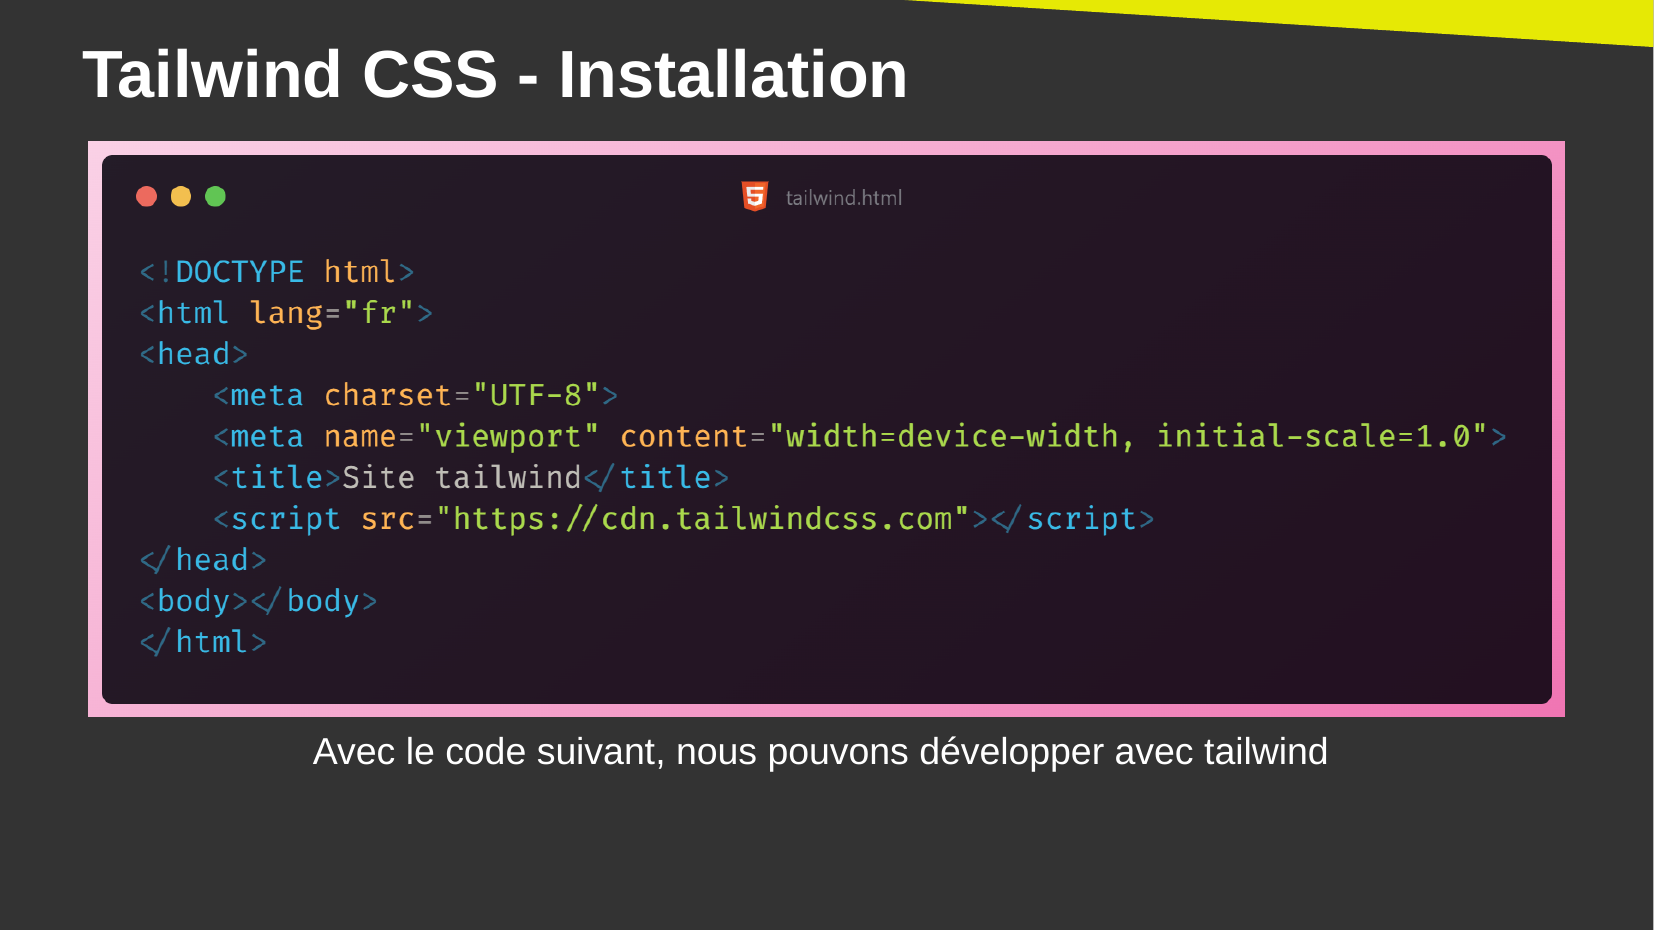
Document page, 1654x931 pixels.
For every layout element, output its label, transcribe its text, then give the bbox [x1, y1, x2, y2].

title Tailwind CSS - Installation [82, 37, 1571, 114]
picture [88, 141, 1565, 717]
text_box Avec le code suivant, nous pouvons développer avec tailwind [82, 722, 1560, 780]
text_box [904, 0, 1654, 48]
